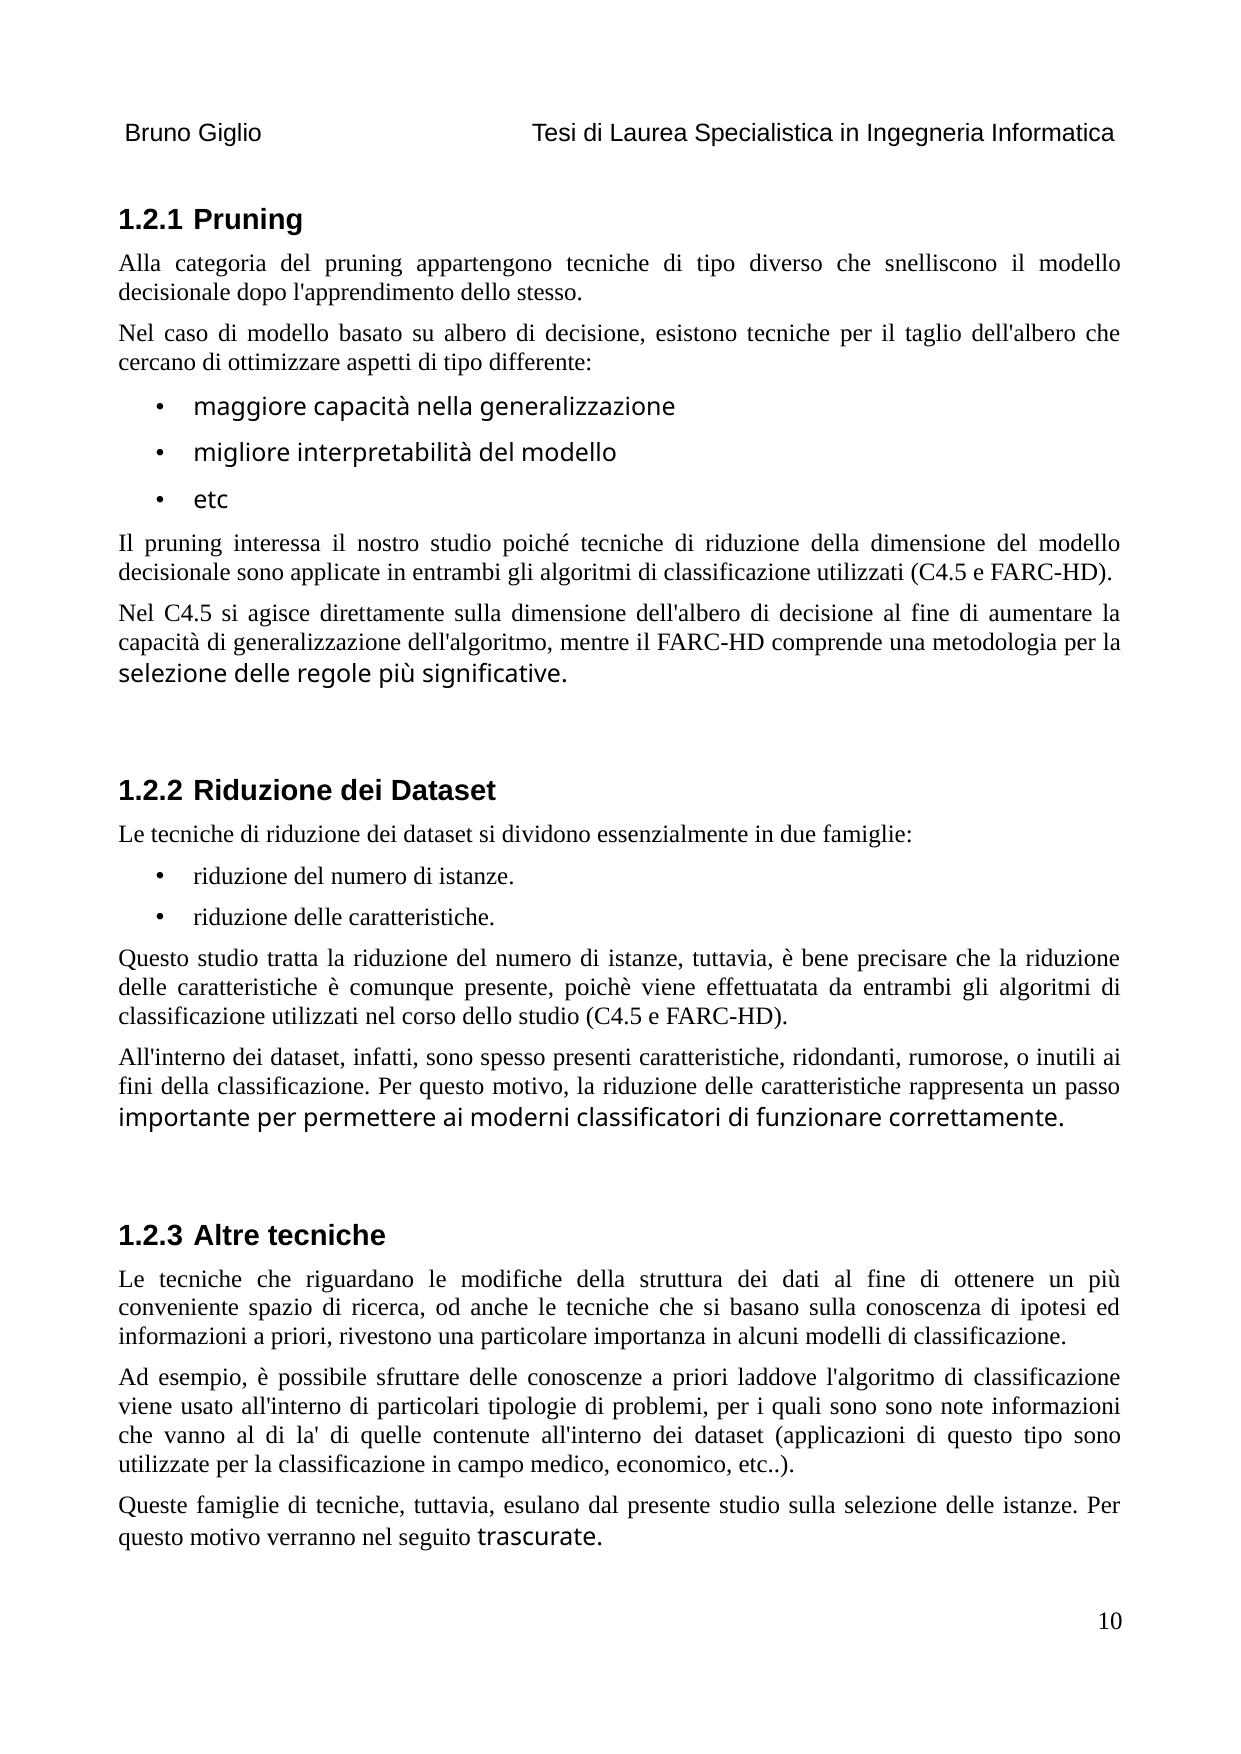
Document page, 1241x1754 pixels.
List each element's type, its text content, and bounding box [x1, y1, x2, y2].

text Queste famiglie di tecniche, tuttavia, esulano dal presente studio sulla selezione delle istanze. Per questo motivo verranno nel seguito trascurate. [118, 1490, 1122, 1553]
text All'interno dei dataset, infatti, sono spesso presenti caratteristiche, ridondanti, rumorose, o inutili ai fini della classificazione. Per questo motivo, la riduzione delle caratteristiche rappresenta un passo importante per permettere ai moderni classificatori di funzionare correttamente. [118, 1042, 1122, 1133]
text Il pruning interessa il nostro studio poiché tecniche di riduzione della dimensione del modello decisionale sono applicate in entrambi gli algoritmi di classificazione utilizzati (C4.5 e FARC-HD). [118, 528, 1122, 585]
list etc [156, 481, 1122, 515]
subtitle Riduzione dei Dataset [118, 773, 1122, 807]
text Nel caso di modello basato su albero di decisione, esistono tecniche per il taglio dell'albero che cercano di ottimizzare aspetti di tipo differente: [118, 318, 1122, 376]
text Le tecniche che riguardano le modifiche della struttura dei dati al fine di ottenere un più conveniente spazio di ricerca, od anche le tecniche che si basano sulla conoscenza di ipotesi ed informazioni a priori, rivestono una particolare importanza in alcuni modelli di classificazione. [118, 1264, 1122, 1350]
list riduzione del numero di istanze. [156, 861, 1122, 889]
text Nel C4.5 si agisce direttamente sulla dimensione dell'albero di decisione al fine di aumentare la capacità di generalizzazione dell'algoritmo, mentre il FARC-HD comprende una metodologia per la selezione delle regole più significative. [118, 598, 1122, 689]
text Alla categoria del pruning appartengono tecniche di tipo diverso che snelliscono il modello decisionale dopo l'apprendimento dello stesso. [118, 248, 1122, 306]
list migliore interpretabilità del modello [156, 435, 1122, 469]
text Questo studio tratta la riduzione del numero di istanze, tuttavia, è bene precisare che la riduzione delle caratteristiche è comunque presente, poichè viene effettuatata da entrambi gli algoritmi di classificazione utilizzati nel corso dello studio (C4.5 e FARC-HD). [118, 943, 1122, 1029]
text Ad esempio, è possibile sfruttare delle conoscenze a priori laddove l'algoritmo di classificazione viene usato all'interno di particolari tipologie di problemi, per i quali sono sono note informazioni che vanno al di la' di quelle contenute all'interno dei dataset (applicazioni di questo tipo sono utilizzate per la classificazione in campo medico, economico, etc..). [118, 1362, 1122, 1477]
subtitle Altre tecniche [118, 1218, 1122, 1251]
text Le tecniche di riduzione dei dataset si dividono essenzialmente in due famiglie: [118, 819, 1122, 848]
list riduzione delle caratteristiche. [156, 902, 1122, 931]
subtitle Pruning [118, 202, 1122, 236]
list maggiore capacità nella generalizzazione [156, 388, 1122, 422]
